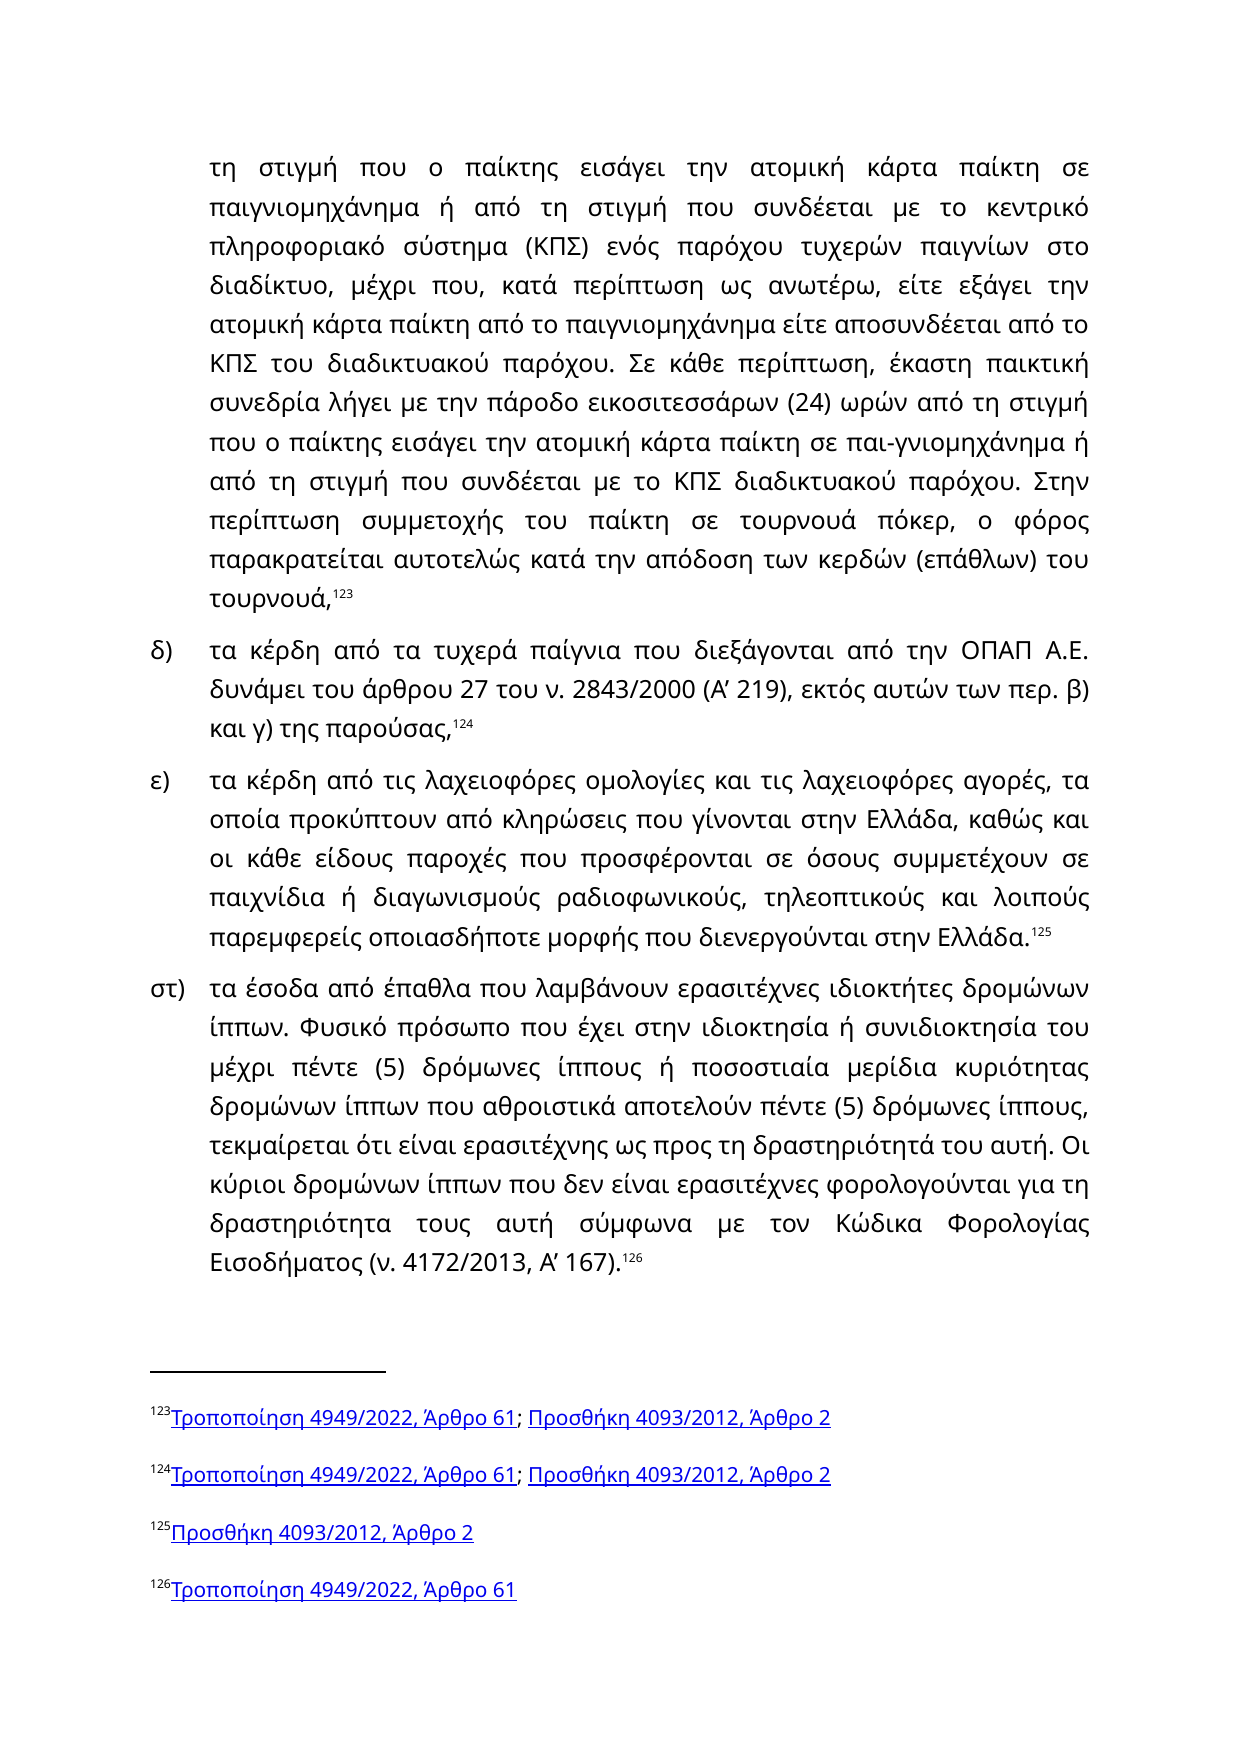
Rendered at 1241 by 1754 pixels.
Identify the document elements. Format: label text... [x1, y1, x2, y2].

list δ) τα κέρδη από τα τυχερά παίγνια που διεξάγονται από την ΟΠΑΠ Α.Ε. δυνάμει του άρθρου 27 του ν. 2843/2000 (Α’ 219), εκτός αυτών των περ. β) και γ) της παρούσας, [150, 632, 1090, 745]
list στ) τα έσοδα από έπαθλα που λαμβάνουν ερασιτέχνες ιδιοκτήτες δρομώνων ίππων. Φυσικό πρόσωπο που έχει στην ιδιοκτησία ή συνιδιοκτησία του μέχρι πέντε (5) δρόμωνες ίππους ή ποσοστιαία μερίδια κυριότητας δρομώνων ίππων που αθροιστικά αποτελούν πέντε (5) δρόμωνες ίππους, τεκμαίρεται ότι είναι ερασιτέχνης ως προς τη δραστηριότητά του αυτή. Οι κύριοι δρομώνων ίππων που δεν είναι ερασιτέχνες φορολογούνται για τη δραστηριότητα τους αυτή σύμφωνα με τον Κώδικα Φορολογίας Εισοδήματος (ν. 4172/2013, Α’ 167). [150, 971, 1090, 1279]
list ε) τα κέρδη από τις λαχειοφόρες ομολογίες και τις λαχειοφόρες αγορές, τα οποία προκύπτουν από κληρώσεις που γίνονται στην Ελλάδα, καθώς και οι κάθε είδους παροχές που προσφέρονται σε όσους συμμετέχουν σε παιχνίδια ή διαγωνισμούς ραδιοφωνικούς, τηλεοπτικούς και λοιπούς παρεμφερείς οποιασδήποτε μορφής που διενεργούνται στην Ελλάδα. [150, 762, 1090, 953]
text Τροποποίηση 4949/2022, Άρθρο 61; Προσθήκη 4093/2012, Άρθρο 2 [150, 1460, 1090, 1489]
list τη στιγμή που ο παίκτης εισάγει την ατομική κάρτα παίκτη σε παιγνιομηχάνημα ή από τη στιγμή που συνδέεται με το κεντρικό πληροφοριακό σύστημα (ΚΠΣ) ενός παρόχου τυχερών παιγνίων στο διαδίκτυο, μέχρι που, κατά περίπτωση ως ανωτέρω, είτε εξάγει την ατομική κάρτα παίκτη από το παιγνιομηχάνημα είτε αποσυνδέεται από το ΚΠΣ του διαδικτυακού παρόχου. Σε κάθε περίπτωση, έκαστη παικτική συνεδρία λήγει με την πάροδο εικοσιτεσσάρων (24) ωρών από τη στιγμή που ο παίκτης εισάγει την ατομική κάρτα παίκτη σε παι-γνιομηχάνημα ή από τη στιγμή που συνδέεται με το ΚΠΣ διαδικτυακού παρόχου. Στην περίπτωση συμμετοχής του παίκτη σε τουρνουά πόκερ, ο φόρος παρακρατείται αυτοτελώς κατά την απόδοση των κερδών (επάθλων) του τουρνουά, [150, 150, 1090, 615]
text Τροποποίηση 4949/2022, Άρθρο 61 [150, 1576, 1090, 1604]
text Τροποποίηση 4949/2022, Άρθρο 61; Προσθήκη 4093/2012, Άρθρο 2 [150, 1403, 1090, 1431]
text Προσθήκη 4093/2012, Άρθρο 2 [150, 1518, 1090, 1546]
